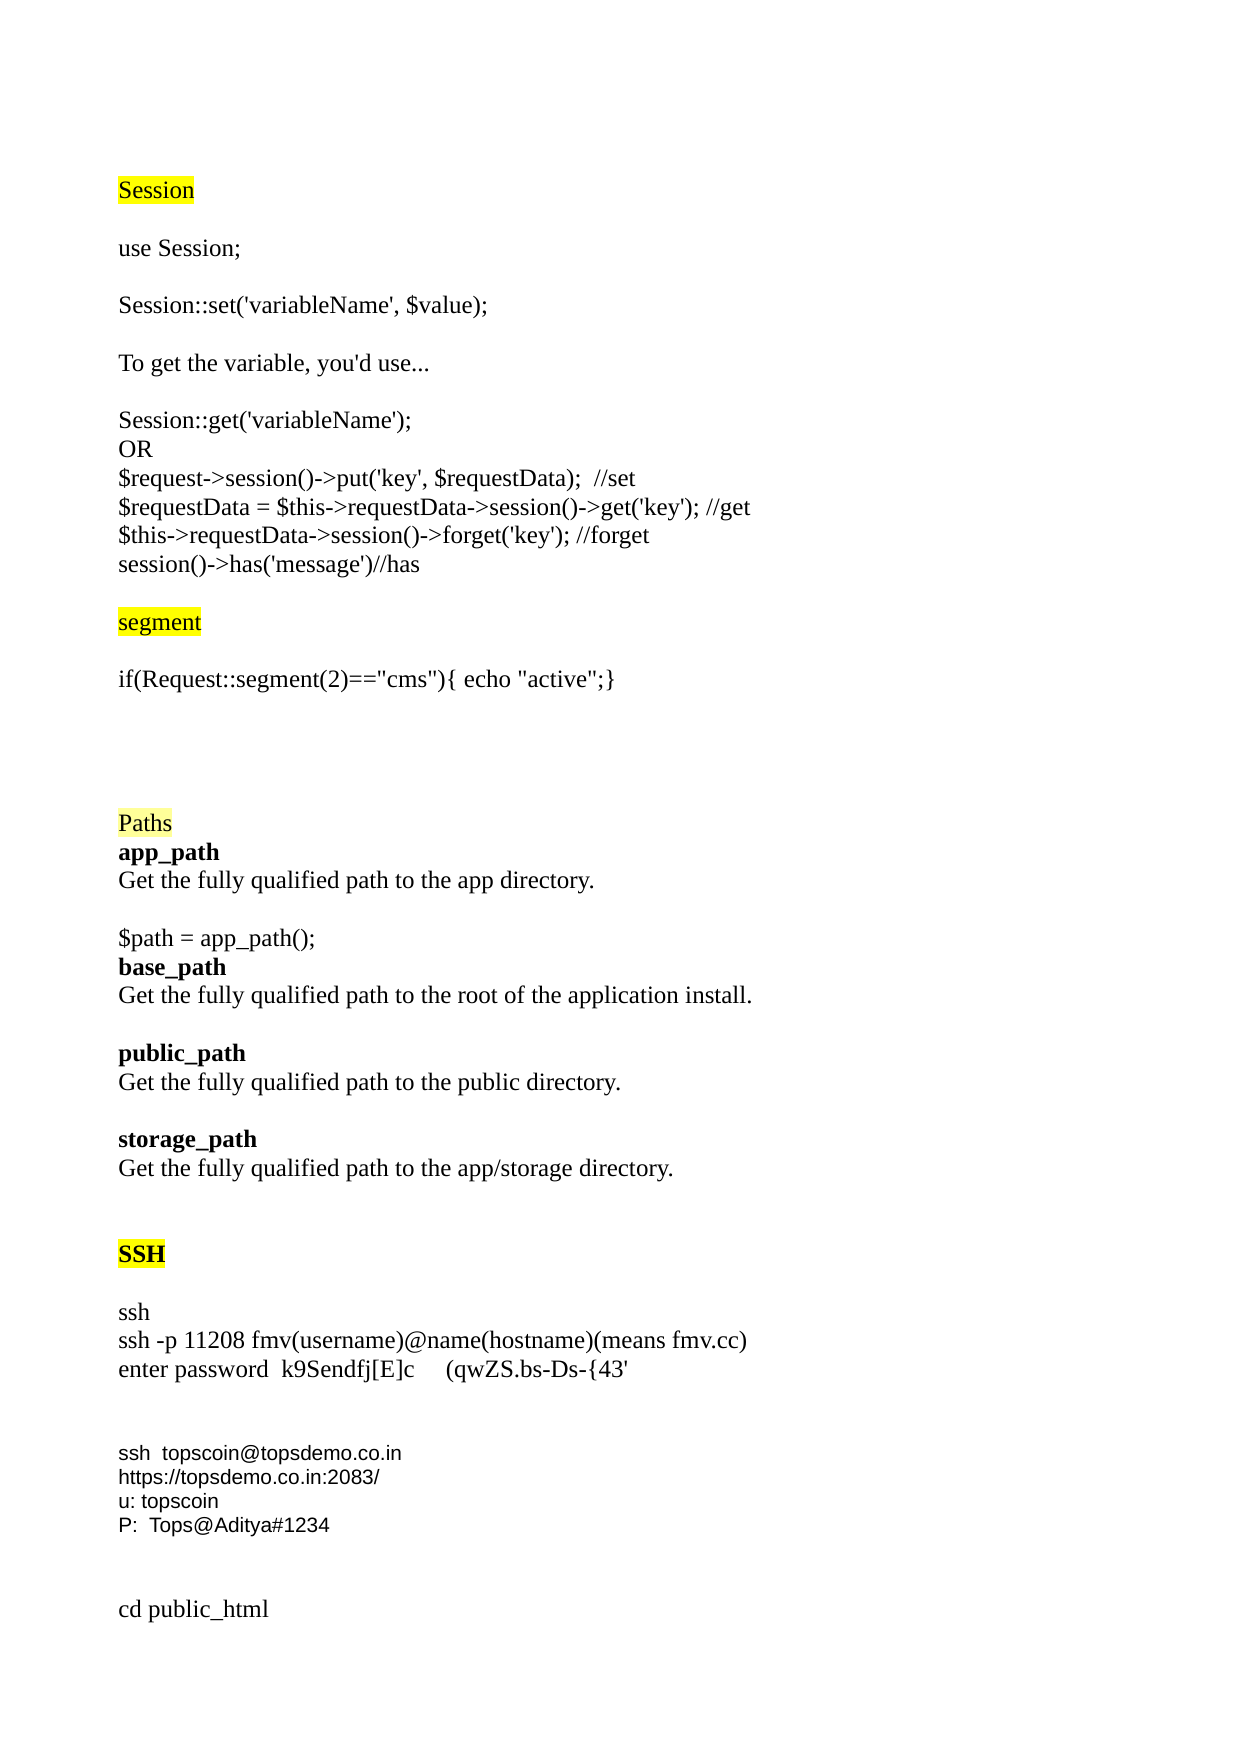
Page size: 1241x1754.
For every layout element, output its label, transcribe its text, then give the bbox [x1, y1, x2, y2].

text $this->requestData->session()->forget('key'); //forget [118, 521, 1122, 549]
text Session::set('variableName', $value); [118, 291, 1122, 319]
text ssh [118, 1297, 1122, 1326]
text app_path [118, 837, 1122, 866]
text ssh topscoin@topsdemo.co.in [118, 1441, 1122, 1464]
text SSH [118, 1239, 1122, 1268]
text Paths [118, 808, 1122, 837]
text session()->has('message')//has [118, 549, 1122, 578]
text segment [118, 607, 1122, 636]
text Get the fully qualified path to the app directory. [118, 866, 1122, 894]
text P: Tops@Aditya#1234 [118, 1512, 1122, 1536]
text $path = app_path(); [118, 923, 1122, 952]
text use Session; [118, 233, 1122, 262]
text cd public_html [118, 1594, 1122, 1623]
text $requestData = $this->requestData->session()->get('key'); //get [118, 492, 1122, 521]
text $request->session()->put('key', $requestData); //set [118, 463, 1122, 492]
text https://topsdemo.co.in:2083/ [118, 1464, 1122, 1488]
text Session [118, 176, 1122, 204]
text Get the fully qualified path to the public directory. [118, 1067, 1122, 1096]
text storage_path [118, 1124, 1122, 1153]
text Get the fully qualified path to the root of the application install. [118, 981, 1122, 1009]
text enter password k9Sendfj[E]c (qwZS.bs-Ds-{43' [118, 1354, 1122, 1383]
text Session::get('variableName'); [118, 406, 1122, 434]
text ssh -p 11208 fmv(username)@name(hostname)(means fmv.cc) [118, 1326, 1122, 1354]
text u: topscoin [118, 1488, 1122, 1512]
text To get the variable, you'd use... [118, 348, 1122, 377]
text if(Request::segment(2)=="cms"){ echo "active";} [118, 664, 1122, 693]
text Get the fully qualified path to the app/storage directory. [118, 1153, 1122, 1182]
text public_path [118, 1038, 1122, 1067]
text base_path [118, 952, 1122, 981]
text OR [118, 434, 1122, 463]
